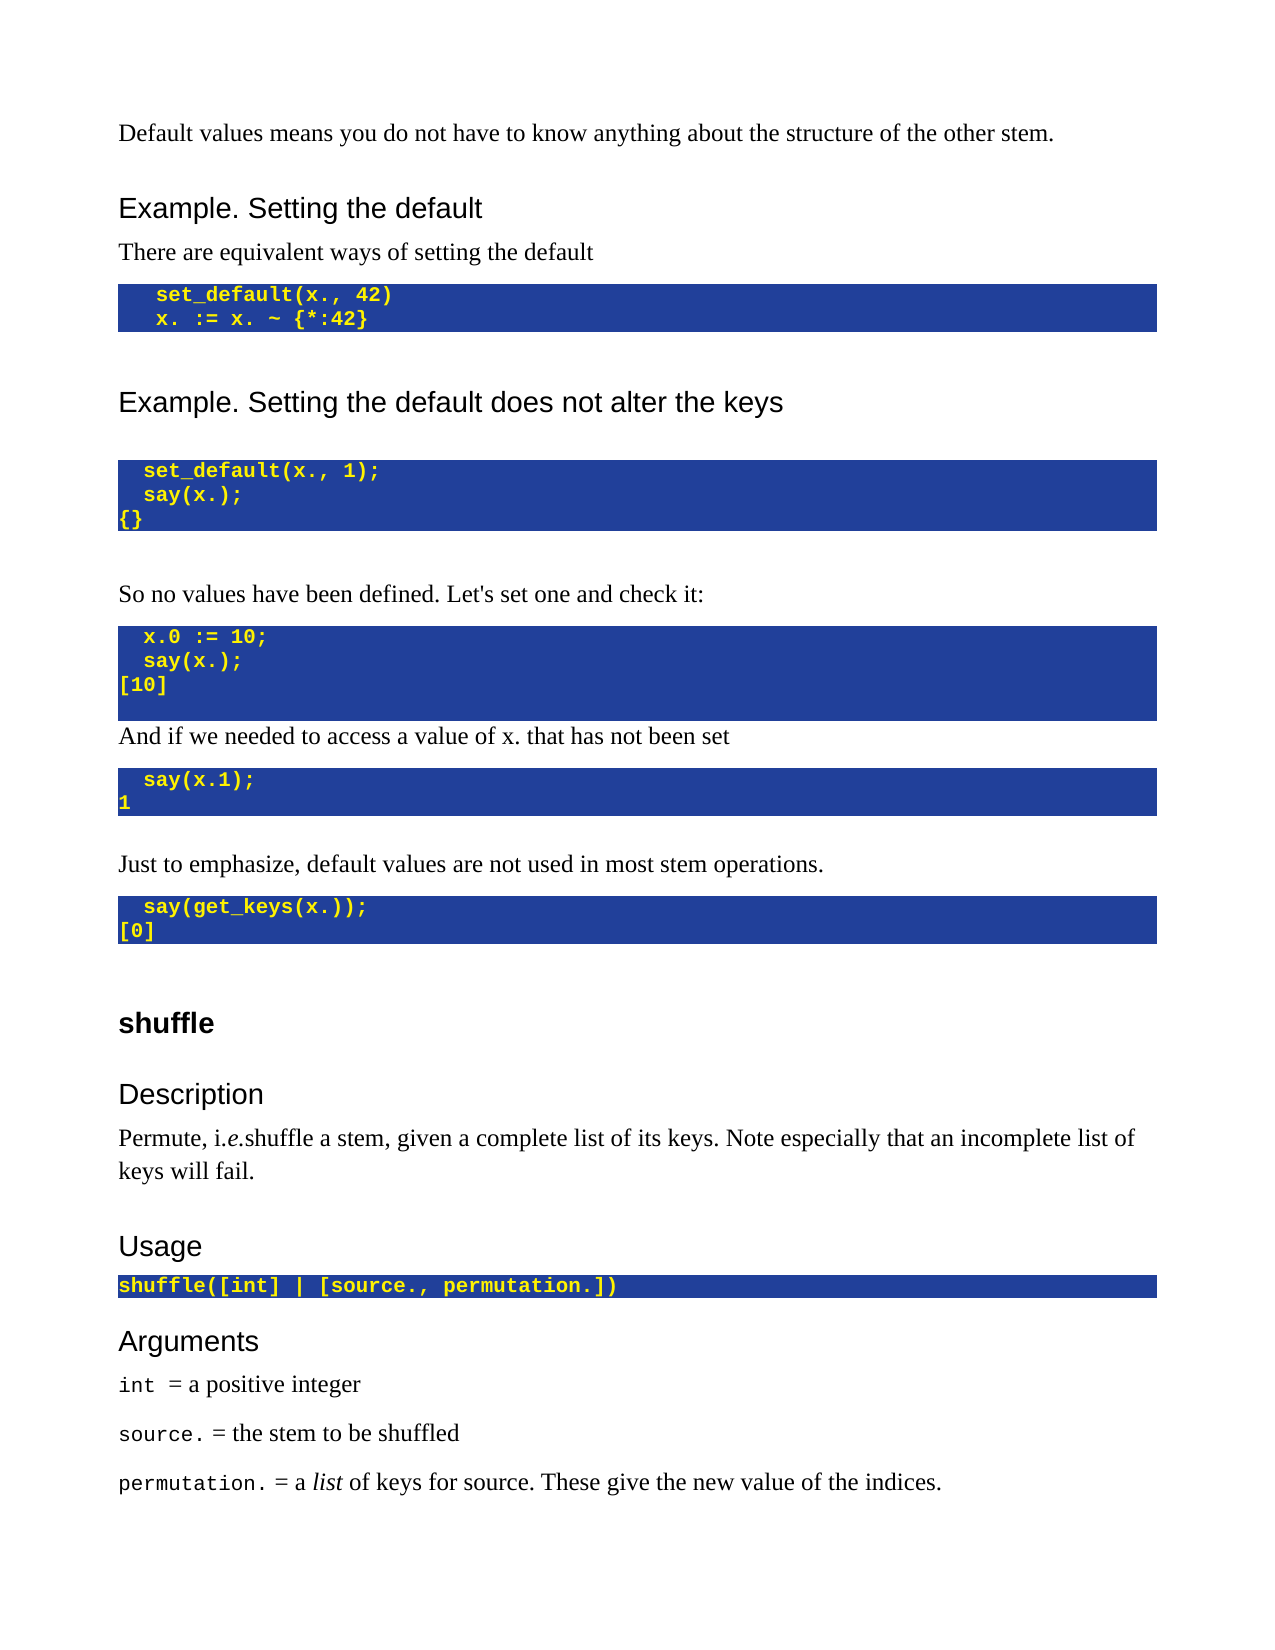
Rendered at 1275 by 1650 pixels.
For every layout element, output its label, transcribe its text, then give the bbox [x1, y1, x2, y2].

text 1 [118, 792, 1157, 816]
text set_default(x., 1); [118, 460, 1157, 484]
text source. = the stem to be shuffled [118, 1418, 1157, 1448]
text x. := x. ~ {*:42} [118, 308, 1157, 332]
text So no values have been defined. Let's set one and check it: [118, 579, 1157, 607]
text [10] [118, 674, 1157, 697]
text Just to emphasize, default values are not used in most stem operations. [118, 816, 1157, 878]
text There are equivalent ways of setting the default [118, 237, 1157, 266]
subtitle Example. Setting the default [118, 191, 1157, 224]
subtitle shuffle [118, 1006, 1157, 1040]
text say(x.1); [118, 768, 1157, 792]
subtitle Description [118, 1077, 1157, 1111]
text shuffle([int] | [source., permutation.]) [118, 1275, 1157, 1298]
text [0] [118, 920, 1157, 944]
subtitle Usage [118, 1229, 1157, 1262]
text set_default(x., 42) [118, 284, 1157, 308]
subtitle Arguments [118, 1323, 1157, 1357]
text x.0 := 10; [118, 626, 1157, 650]
text Default values means you do not have to know anything about the structure of the other stem. [118, 118, 1157, 147]
text permutation. = a list of keys for source. These give the new value of the indices. [118, 1467, 1157, 1496]
text Permute, i.e.shuffle a stem, given a complete list of its keys. Note especially that an incomplete list of keys will fail. [118, 1123, 1157, 1185]
text say(get_keys(x.)); [118, 896, 1157, 920]
text say(x.); [118, 650, 1157, 674]
text say(x.); [118, 484, 1157, 507]
text {} [118, 507, 1157, 531]
text int = a positive integer [118, 1369, 1157, 1399]
text And if we needed to access a value of x. that has not been set [118, 721, 1157, 750]
subtitle Example. Setting the default does not alter the keys [118, 385, 1157, 419]
